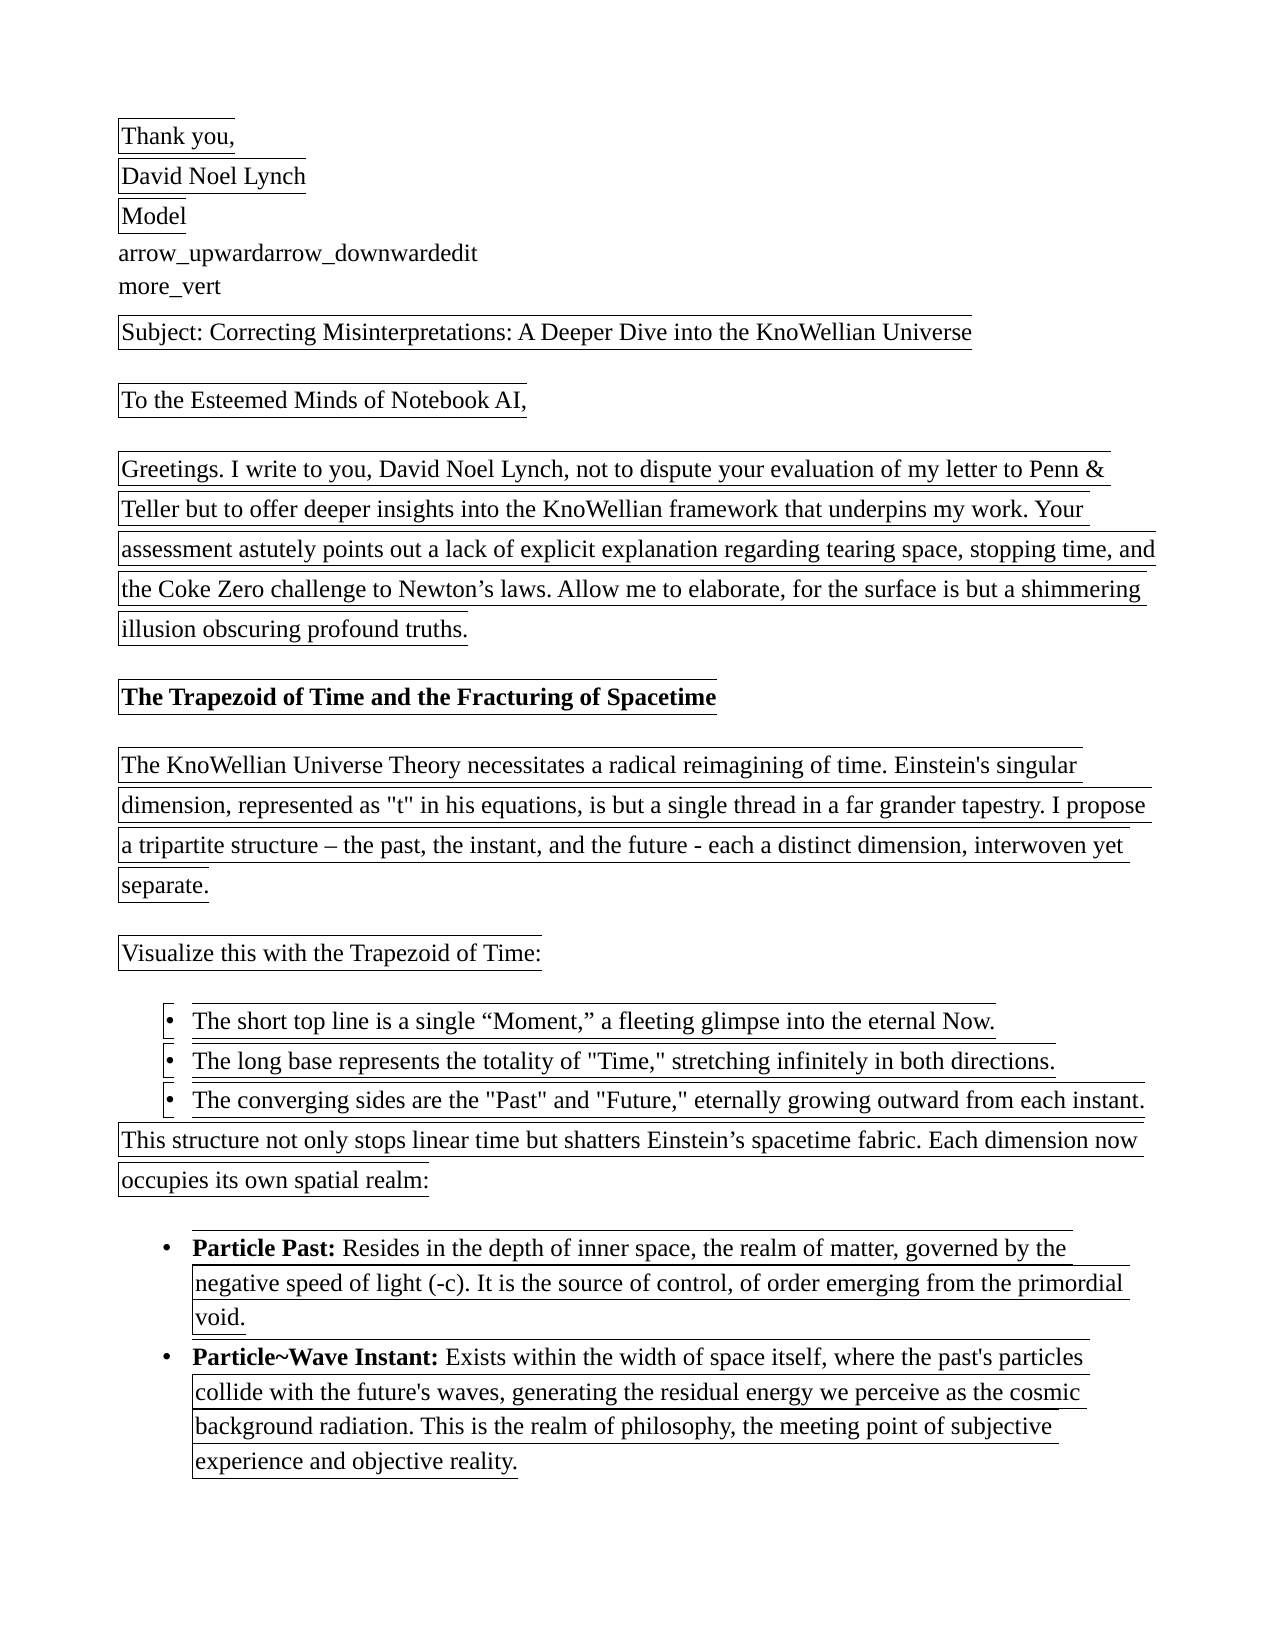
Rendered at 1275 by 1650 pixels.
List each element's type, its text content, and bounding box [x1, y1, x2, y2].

text more_vert [118, 271, 1157, 300]
text To the Esteemed Minds of Notebook AI, [119, 383, 1157, 417]
text The Trapezoid of Time and the Fracturing of Spacetime [119, 679, 1157, 714]
text Thank you, David Noel Lynch [118, 118, 1157, 193]
text Visualize this with the Trapezoid of Time: [119, 935, 1157, 970]
list Particle~Wave Instant: Exists within the width of space itself, where the past's particles collide with the future's waves, generating the residual energy we perceive as the cosmic background radiation. This is the realm of philosophy, the meeting point of subjective experience and objective reality. [162, 1339, 1157, 1478]
text Greetings. I write to you, David Noel Lynch, not to dispute your evaluation of my letter to Penn & Teller but to offer deeper insights into the KnoWellian framework that underpins my work. Your assessment astutely points out a lack of explicit explanation regarding tearing space, stopping time, and the Coke Zero challenge to Newton’s laws. Allow me to elaborate, for the surface is but a shimmering illusion obscuring profound truths. [118, 451, 1157, 646]
text Model [119, 198, 1157, 233]
text The KnoWellian Universe Theory necessitates a radical reimagining of time. Einstein's singular dimension, represented as "t" in his equations, is but a single thread in a far grander tapestry. I propose a tripartite structure – the past, the instant, and the future - each a distinct dimension, interwoven yet separate. [118, 747, 1157, 902]
text arrow_upwardarrow_downwardedit [118, 238, 1157, 267]
list The short top line is a single “Moment,” a fleeting glimpse into the eternal Now. [164, 1003, 1157, 1038]
list The converging sides are the "Past" and "Future," eternally growing outward from each instant. [164, 1082, 1157, 1117]
text Subject: Correcting Misinterpretations: A Deeper Dive into the KnoWellian Universe [118, 314, 1157, 349]
text This structure not only stops linear time but shatters Einstein’s spacetime fabric. Each dimension now occupies its own spatial realm: [118, 1122, 1157, 1196]
list The long base represents the totality of "Time," stretching infinitely in both directions. [164, 1043, 1157, 1077]
list Particle Past: Resides in the depth of inner space, the realm of matter, governed by the negative speed of light (-c). It is the source of control, of order emerging from the primordial void. [162, 1230, 1157, 1334]
